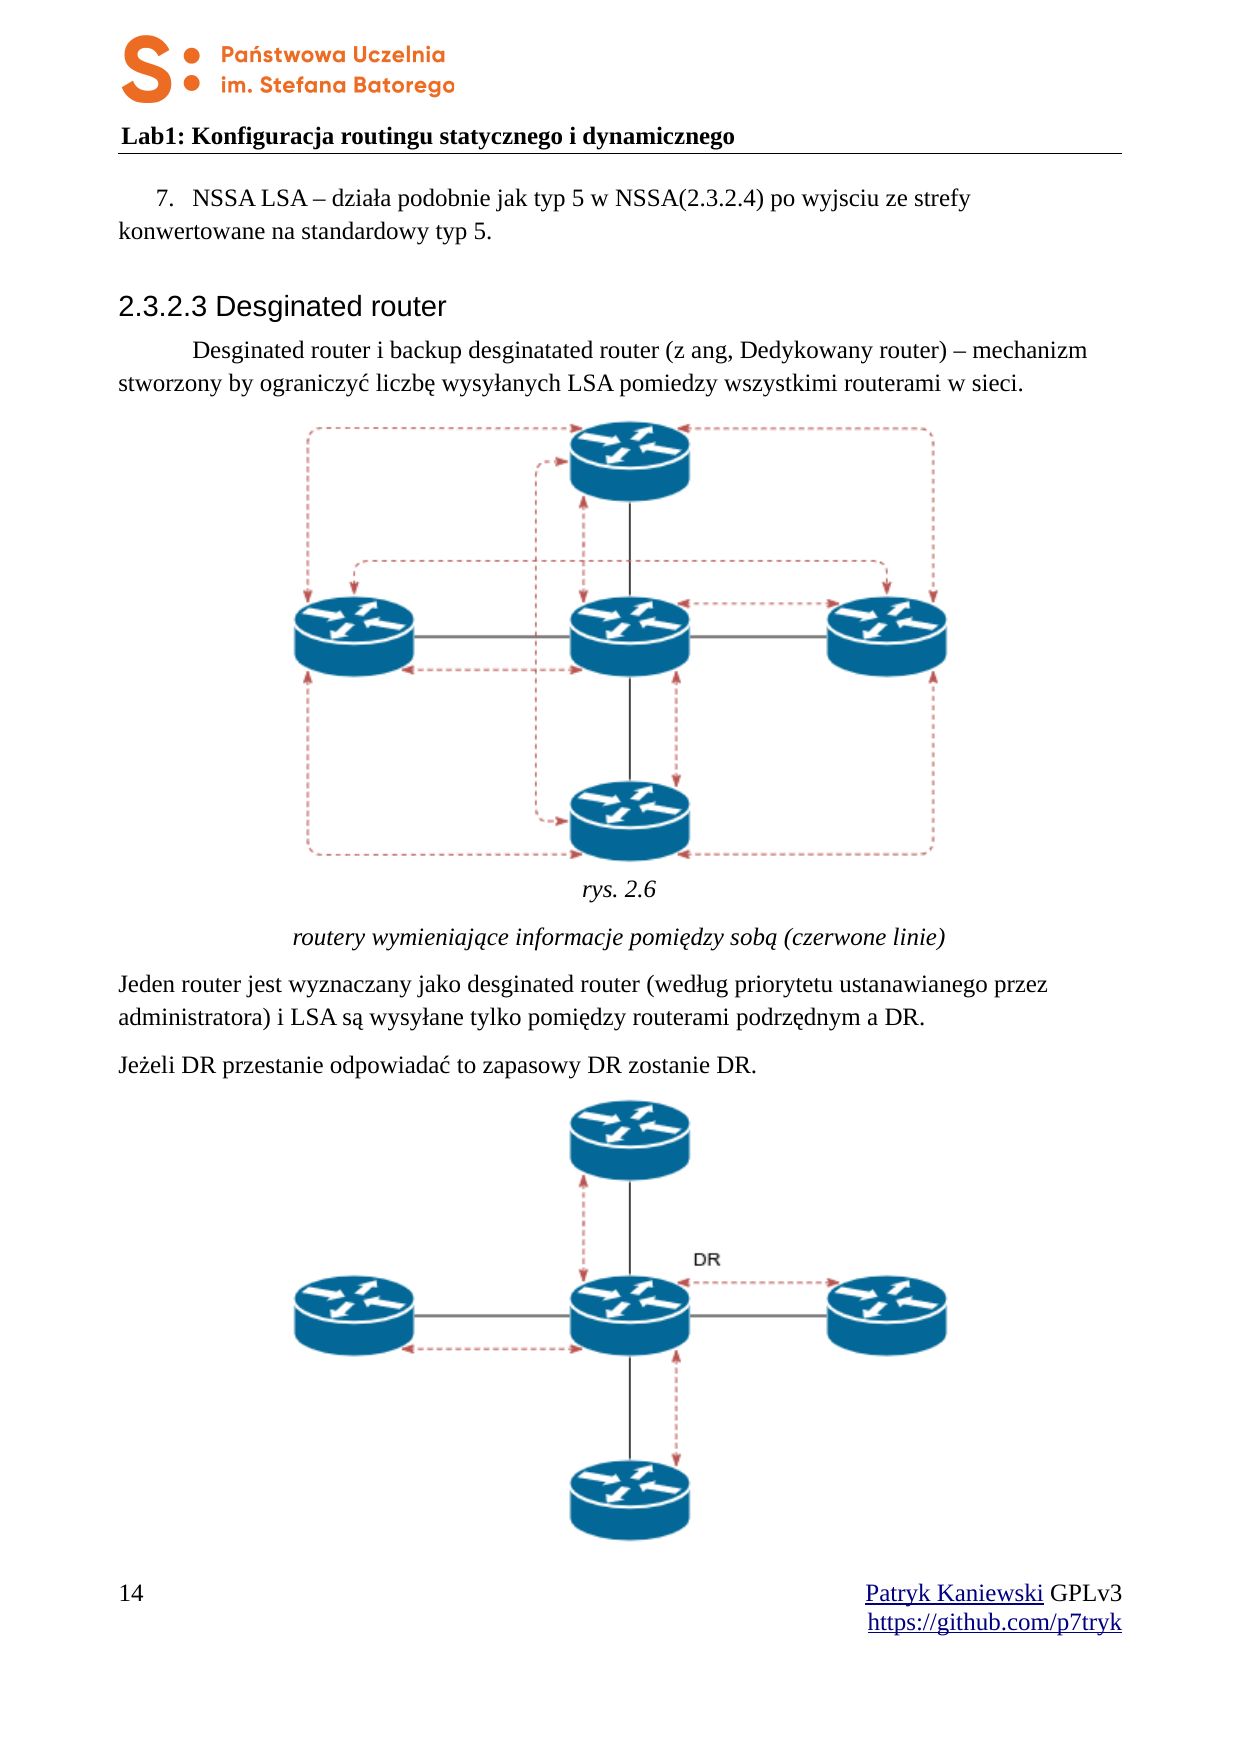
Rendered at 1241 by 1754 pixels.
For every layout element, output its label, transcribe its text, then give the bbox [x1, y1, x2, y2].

subtitle 2.3.2.3 Desginated router [118, 289, 1122, 322]
text Jeden router jest wyznaczany jako desginated router (według priorytetu ustanawianego przez administratora) i LSA są wysyłane tylko pomiędzy routerami podrzędnym a DR. [118, 969, 1122, 1031]
text Jeżeli DR przestanie odpowiadać to zapasowy DR zostanie DR. [118, 1050, 1122, 1079]
picture [121, 35, 455, 103]
text Desginated router i backup desginatated router (z ang, Dedykowany router) – mechanizm stworzony by ograniczyć liczbę wysyłanych LSA pomiedzy wszystkimi routerami w sieci. [118, 335, 1122, 396]
picture [292, 1097, 949, 1543]
text rys. 2.6 [118, 870, 1122, 903]
picture [292, 415, 949, 870]
text routery wymieniające informacje pomiędzy sobą (czerwone linie) [118, 922, 1122, 951]
text 7. NSSA LSA – działa podobnie jak typ 5 w NSSA(2.3.2.4) po wyjsciu ze strefy konwertowane na standardowy typ 5. [118, 183, 1122, 245]
